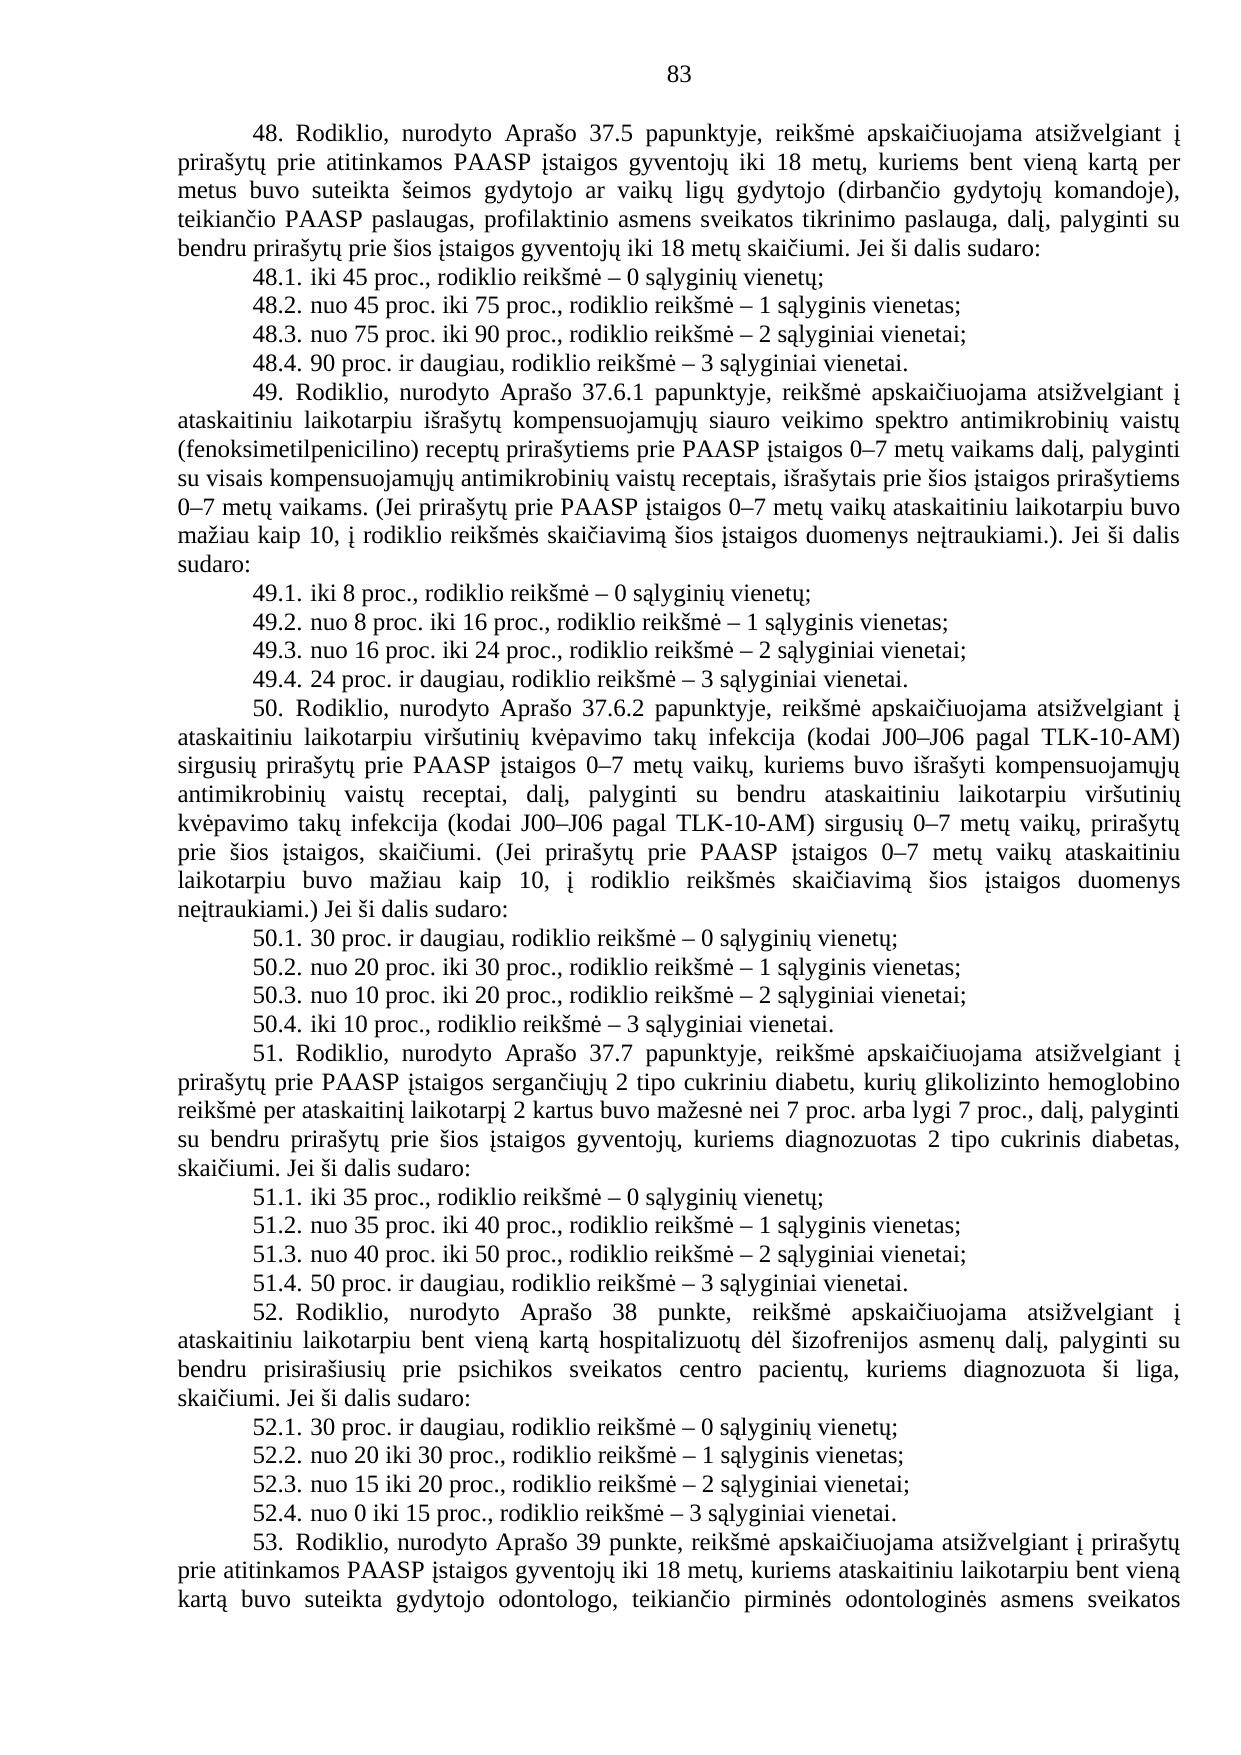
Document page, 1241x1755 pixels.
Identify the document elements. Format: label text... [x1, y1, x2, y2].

text 48.1. iki 45 proc., rodiklio reikšmė – 0 sąlyginių vienetų; [177, 262, 1181, 291]
text 52.2. nuo 20 iki 30 proc., rodiklio reikšmė – 1 sąlyginis vienetas; [177, 1441, 1181, 1469]
text 50.2. nuo 20 proc. iki 30 proc., rodiklio reikšmė – 1 sąlyginis vienetas; [177, 952, 1181, 981]
text 50. Rodiklio, nurodyto Aprašo 37.6.2 papunktyje, reikšmė apskaičiuojama atsižvelgiant į ataskaitiniu laikotarpiu viršutinių kvėpavimo takų infekcija (kodai J00–J06 pagal TLK-10-AM) sirgusių prirašytų prie PAASP įstaigos 0–7 metų vaikų, kuriems buvo išrašyti kompensuojamųjų antimikrobinių vaistų receptai, dalį, palyginti su bendru ataskaitiniu laikotarpiu viršutinių kvėpavimo takų infekcija (kodai J00–J06 pagal TLK-10-AM) sirgusių 0–7 metų vaikų, prirašytų prie šios įstaigos, skaičiumi. (Jei prirašytų prie PAASP įstaigos 0–7 metų vaikų ataskaitiniu laikotarpiu buvo mažiau kaip 10, į rodiklio reikšmės skaičiavimą šios įstaigos duomenys neįtraukiami.) Jei ši dalis sudaro: [177, 693, 1181, 923]
text 49.1. iki 8 proc., rodiklio reikšmė – 0 sąlyginių vienetų; [177, 578, 1181, 607]
text 48. Rodiklio, nurodyto Aprašo 37.5 papunktyje, reikšmė apskaičiuojama atsižvelgiant į prirašytų prie atitinkamos PAASP įstaigos gyventojų iki 18 metų, kuriems bent vieną kartą per metus buvo suteikta šeimos gydytojo ar vaikų ligų gydytojo (dirbančio gydytojų komandoje), teikiančio PAASP paslaugas, profilaktinio asmens sveikatos tikrinimo paslauga, dalį, palyginti su bendru prirašytų prie šios įstaigos gyventojų iki 18 metų skaičiumi. Jei ši dalis sudaro: [177, 118, 1181, 262]
text 50.3. nuo 10 proc. iki 20 proc., rodiklio reikšmė – 2 sąlyginiai vienetai; [177, 981, 1181, 1009]
text 48.3. nuo 75 proc. iki 90 proc., rodiklio reikšmė – 2 sąlyginiai vienetai; [177, 319, 1181, 348]
text 51. Rodiklio, nurodyto Aprašo 37.7 papunktyje, reikšmė apskaičiuojama atsižvelgiant į prirašytų prie PAASP įstaigos sergančiųjų 2 tipo cukriniu diabetu, kurių glikolizinto hemoglobino reikšmė per ataskaitinį laikotarpį 2 kartus buvo mažesnė nei 7 proc. arba lygi 7 proc., dalį, palyginti su bendru prirašytų prie šios įstaigos gyventojų, kuriems diagnozuotas 2 tipo cukrinis diabetas, skaičiumi. Jei ši dalis sudaro: [177, 1038, 1181, 1182]
text 51.3. nuo 40 proc. iki 50 proc., rodiklio reikšmė – 2 sąlyginiai vienetai; [177, 1239, 1181, 1268]
text 49.2. nuo 8 proc. iki 16 proc., rodiklio reikšmė – 1 sąlyginis vienetas; [177, 607, 1181, 636]
text 52. Rodiklio, nurodyto Aprašo 38 punkte, reikšmė apskaičiuojama atsižvelgiant į ataskaitiniu laikotarpiu bent vieną kartą hospitalizuotų dėl šizofrenijos asmenų dalį, palyginti su bendru prisirašiusių prie psichikos sveikatos centro pacientų, kuriems diagnozuota ši liga, skaičiumi. Jei ši dalis sudaro: [177, 1297, 1181, 1412]
text 48.4. 90 proc. ir daugiau, rodiklio reikšmė – 3 sąlyginiai vienetai. [177, 348, 1181, 377]
text 53. Rodiklio, nurodyto Aprašo 39 punkte, reikšmė apskaičiuojama atsižvelgiant į prirašytų prie atitinkamos PAASP įstaigos gyventojų iki 18 metų, kuriems ataskaitiniu laikotarpiu bent vieną kartą buvo suteikta gydytojo odontologo, teikiančio pirminės odontologinės asmens sveikatos [177, 1527, 1181, 1613]
text 50.1. 30 proc. ir daugiau, rodiklio reikšmė – 0 sąlyginių vienetų; [177, 923, 1181, 952]
text 51.1. iki 35 proc., rodiklio reikšmė – 0 sąlyginių vienetų; [177, 1182, 1181, 1211]
text 52.4. nuo 0 iki 15 proc., rodiklio reikšmė – 3 sąlyginiai vienetai. [177, 1498, 1181, 1527]
text 52.3. nuo 15 iki 20 proc., rodiklio reikšmė – 2 sąlyginiai vienetai; [177, 1469, 1181, 1498]
text 51.4. 50 proc. ir daugiau, rodiklio reikšmė – 3 sąlyginiai vienetai. [177, 1268, 1181, 1297]
text 51.2. nuo 35 proc. iki 40 proc., rodiklio reikšmė – 1 sąlyginis vienetas; [177, 1211, 1181, 1239]
text 52.1. 30 proc. ir daugiau, rodiklio reikšmė – 0 sąlyginių vienetų; [177, 1412, 1181, 1441]
text 49.3. nuo 16 proc. iki 24 proc., rodiklio reikšmė – 2 sąlyginiai vienetai; [177, 636, 1181, 664]
text 49.4. 24 proc. ir daugiau, rodiklio reikšmė – 3 sąlyginiai vienetai. [177, 664, 1181, 693]
text 50.4. iki 10 proc., rodiklio reikšmė – 3 sąlyginiai vienetai. [177, 1009, 1181, 1038]
text 49. Rodiklio, nurodyto Aprašo 37.6.1 papunktyje, reikšmė apskaičiuojama atsižvelgiant į ataskaitiniu laikotarpiu išrašytų kompensuojamųjų siauro veikimo spektro antimikrobinių vaistų (fenoksimetilpenicilino) receptų prirašytiems prie PAASP įstaigos 0–7 metų vaikams dalį, palyginti su visais kompensuojamųjų antimikrobinių vaistų receptais, išrašytais prie šios įstaigos prirašytiems 0–7 metų vaikams. (Jei prirašytų prie PAASP įstaigos 0–7 metų vaikų ataskaitiniu laikotarpiu buvo mažiau kaip 10, į rodiklio reikšmės skaičiavimą šios įstaigos duomenys neįtraukiami.). Jei ši dalis sudaro: [177, 377, 1181, 578]
text 48.2. nuo 45 proc. iki 75 proc., rodiklio reikšmė – 1 sąlyginis vienetas; [177, 291, 1181, 319]
